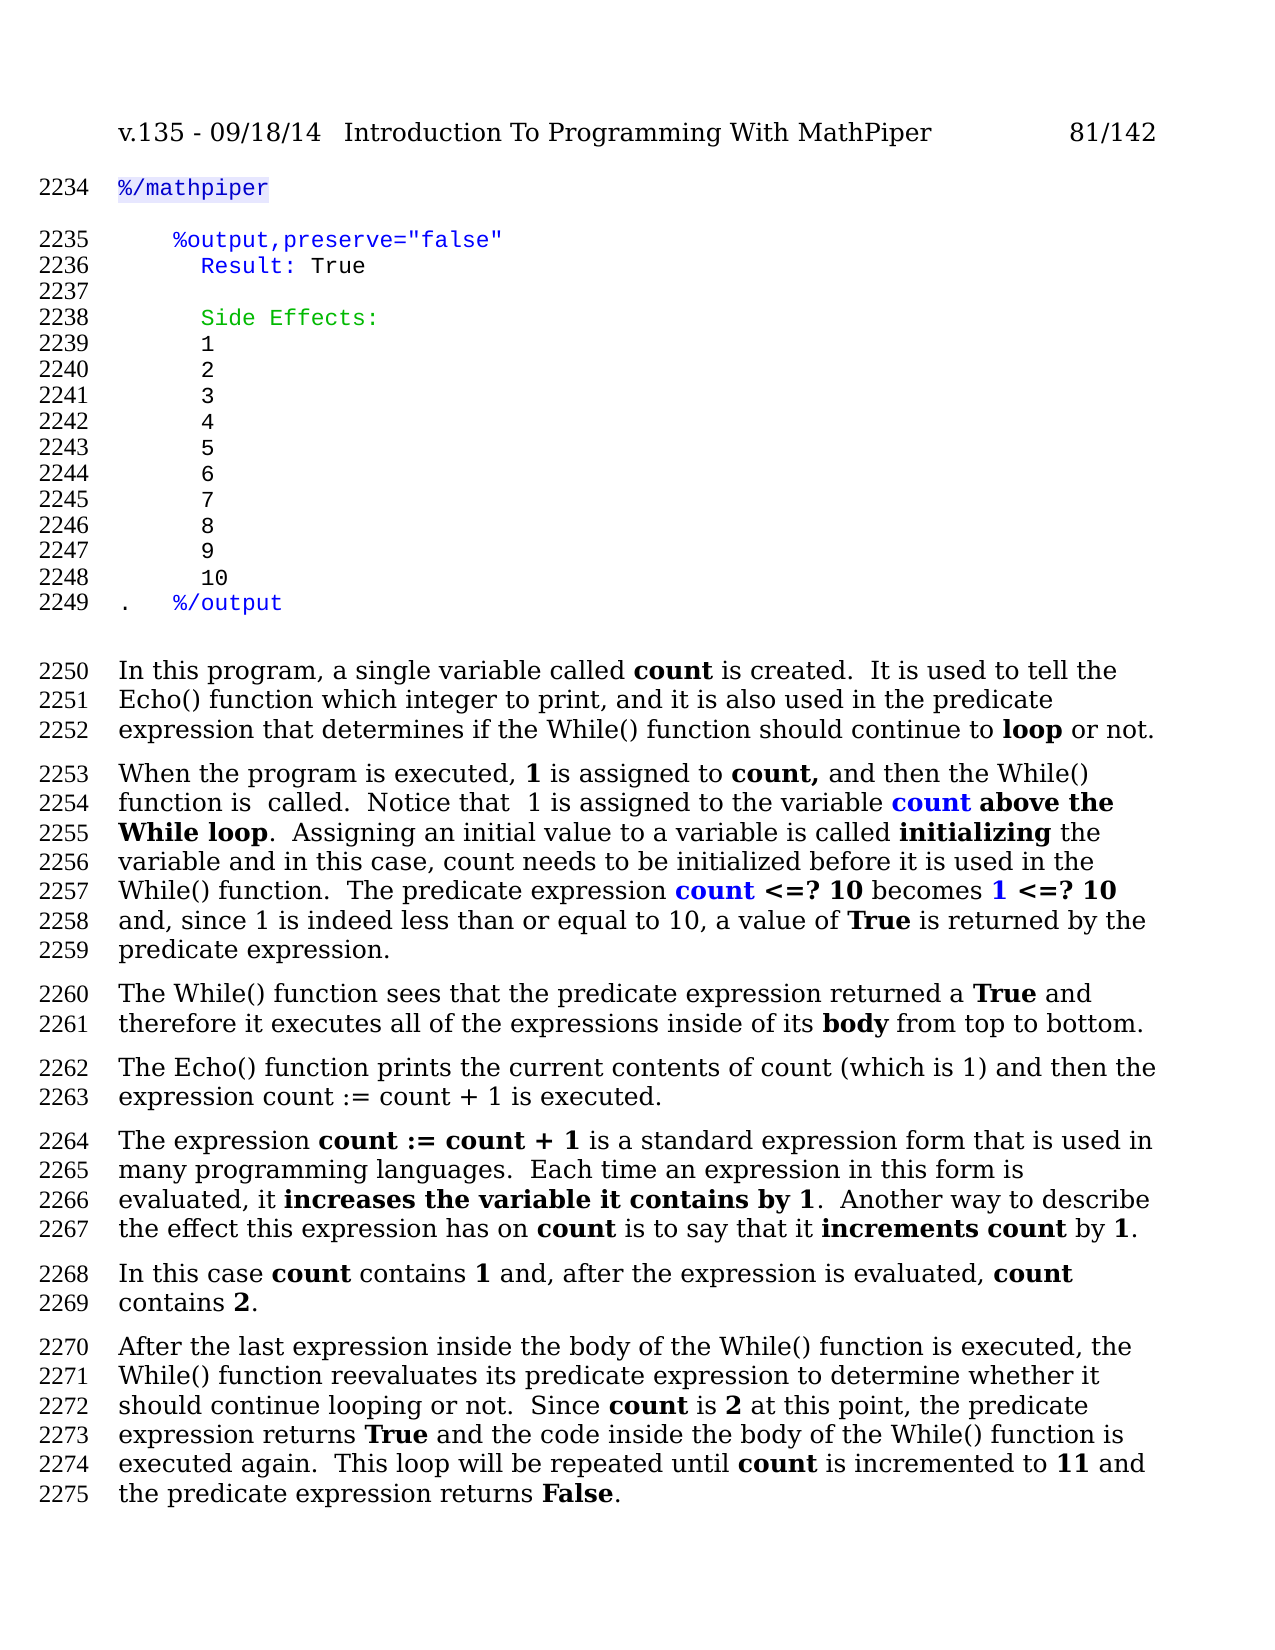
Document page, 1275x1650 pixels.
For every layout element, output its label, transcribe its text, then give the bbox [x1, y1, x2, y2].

text In this case count contains 1 and, after the expression is evaluated, count contains 2. [118, 1259, 1157, 1317]
text 3 [118, 384, 1157, 410]
text 9 [118, 540, 1157, 566]
text 7 [118, 488, 1157, 514]
text 1 [118, 332, 1157, 358]
text 6 [118, 462, 1157, 488]
text 5 [118, 436, 1157, 462]
text When the program is executed, 1 is assigned to count, and then the While() function is called. Notice that 1 is assigned to the variable count above the While loop. Assigning an initial value to a variable is called initializing the variable and in this case, count needs to be initialized before it is used in the While() function. The predicate expression count <=? 10 becomes 1 <=? 10 and, since 1 is indeed less than or equal to 10, a value of True is returned by the predicate expression. [118, 759, 1157, 964]
text The While() function sees that the predicate expression returned a True and therefore it executes all of the expressions inside of its body from top to bottom. [118, 979, 1157, 1038]
text %/mathpiper [118, 177, 1157, 203]
text 4 [118, 410, 1157, 436]
text 2 [118, 358, 1157, 384]
text The Echo() function prints the current contents of count (which is 1) and then the expression count := count + 1 is executed. [118, 1053, 1157, 1111]
text Side Effects: [118, 306, 1157, 332]
text 8 [118, 514, 1157, 540]
text . %/output [118, 592, 1157, 618]
text After the last expression inside the body of the While() function is executed, the While() function reevaluates its predicate expression to determine whether it should continue looping or not. Since count is 2 at this point, the predicate expression returns True and the code inside the body of the While() function is executed again. This loop will be repeated until count is incremented to 11 and the predicate expression returns False. [118, 1332, 1157, 1508]
text The expression count := count + 1 is a standard expression form that is used in many programming languages. Each time an expression in this form is evaluated, it increases the variable it contains by 1. Another way to describe the effect this expression has on count is to say that it increments count by 1. [118, 1126, 1157, 1244]
text In this program, a single variable called count is created. It is used to tell the Echo() function which integer to print, and it is also used in the predicate expression that determines if the While() function should continue to loop or not. [118, 656, 1157, 744]
text 10 [118, 566, 1157, 592]
text Result: True [118, 254, 1157, 281]
text %output,preserve="false" [118, 229, 1157, 254]
